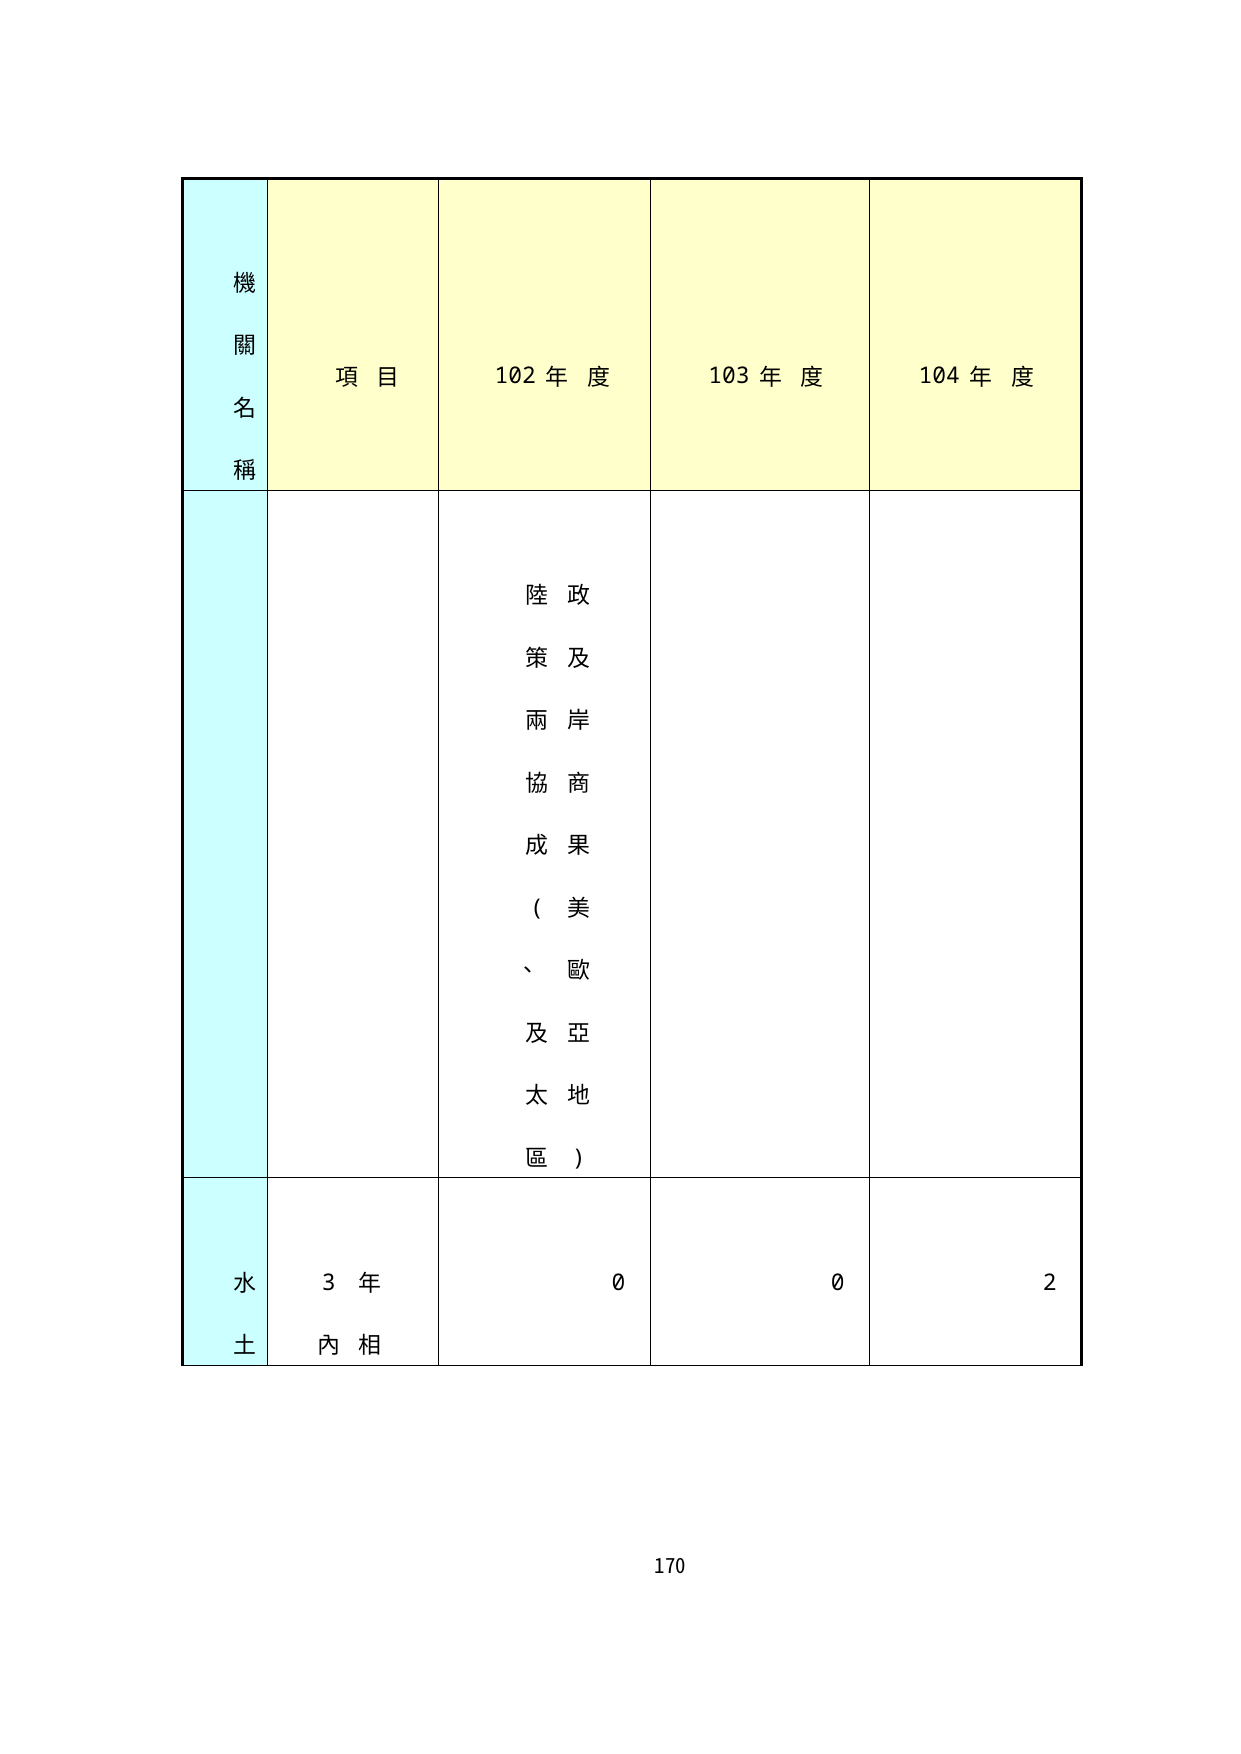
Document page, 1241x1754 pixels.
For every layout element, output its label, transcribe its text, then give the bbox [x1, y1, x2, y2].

table_cell 0 [651, 1178, 869, 1365]
table_cell [651, 491, 869, 1177]
table_header 機關名稱 [184, 180, 267, 490]
table_header 102年度 [439, 180, 650, 490]
table_cell 3年內相 [268, 1178, 438, 1365]
table_cell 陸政策及兩岸協商成果(美、歐及亞太地區) [439, 491, 650, 1177]
table_cell 水土 [184, 1178, 267, 1365]
table_cell 2 [870, 1178, 1080, 1365]
table_cell 0 [439, 1178, 650, 1365]
table_cell [268, 491, 438, 1177]
table_header 項目 [268, 180, 438, 490]
table_header 103年度 [651, 180, 869, 490]
table_header 104年度 [870, 180, 1080, 490]
table_cell [870, 491, 1080, 1177]
table_cell [184, 491, 267, 1177]
